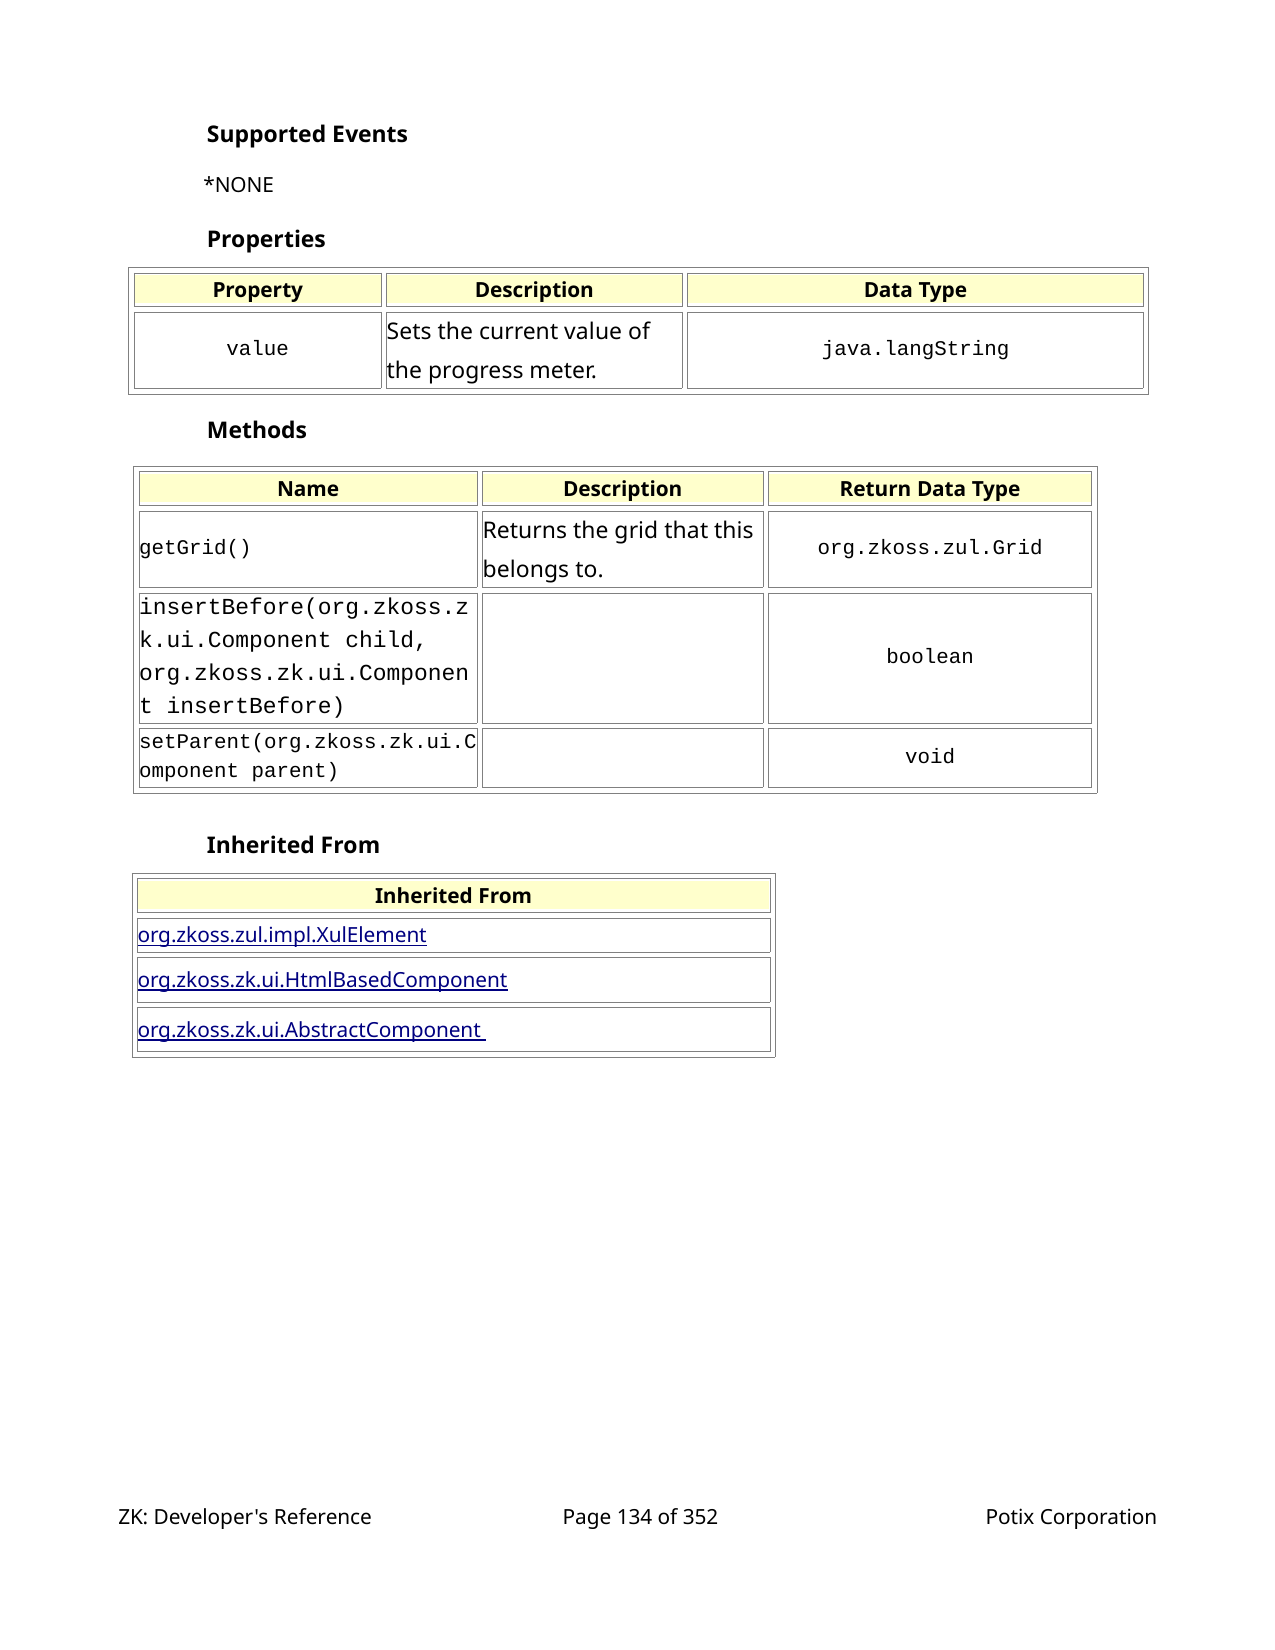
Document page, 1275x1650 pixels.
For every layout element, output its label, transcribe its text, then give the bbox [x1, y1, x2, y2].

table_cell org.zkoss.zul.Grid [766, 505, 1094, 587]
subtitle Inherited From [207, 829, 1157, 860]
text Methods [207, 414, 1157, 445]
text *NONE [118, 170, 1157, 198]
table_cell Returns the grid that this belongs to. [480, 505, 766, 587]
table_cell setParent(org.zkoss.zk.ui.Component parent) [136, 723, 479, 787]
table_cell Sets the current value of the progress meter. [384, 306, 685, 388]
subtitle Supported Events [207, 118, 1157, 149]
table_cell [480, 723, 766, 787]
table_cell java.langString [685, 306, 1146, 388]
table_cell insertBefore(org.zkoss.zk.ui.Component child, org.zkoss.zk.ui.Component insertBefore) [136, 587, 479, 723]
table_cell org.zkoss.zul.impl.XulElement [134, 912, 772, 952]
table_cell [480, 587, 766, 723]
table_header Inherited From [134, 874, 772, 912]
table_header Property [131, 268, 383, 306]
table_header Return Data Type [766, 467, 1094, 505]
table_cell [483, 594, 763, 723]
table_cell org.zkoss.zk.ui.AbstractComponent [134, 1002, 772, 1051]
table_header Name [136, 467, 479, 505]
subtitle Properties [207, 223, 1157, 254]
table_header Description [480, 467, 766, 505]
table_cell org.zkoss.zk.ui.HtmlBasedComponent [134, 952, 772, 1002]
table_header Description [384, 268, 685, 306]
table_cell [483, 729, 763, 787]
table_cell getGrid() [136, 505, 479, 587]
table_cell value [131, 306, 383, 388]
table_cell boolean [766, 587, 1094, 723]
table_header Data Type [685, 268, 1146, 306]
table_cell void [766, 723, 1094, 787]
